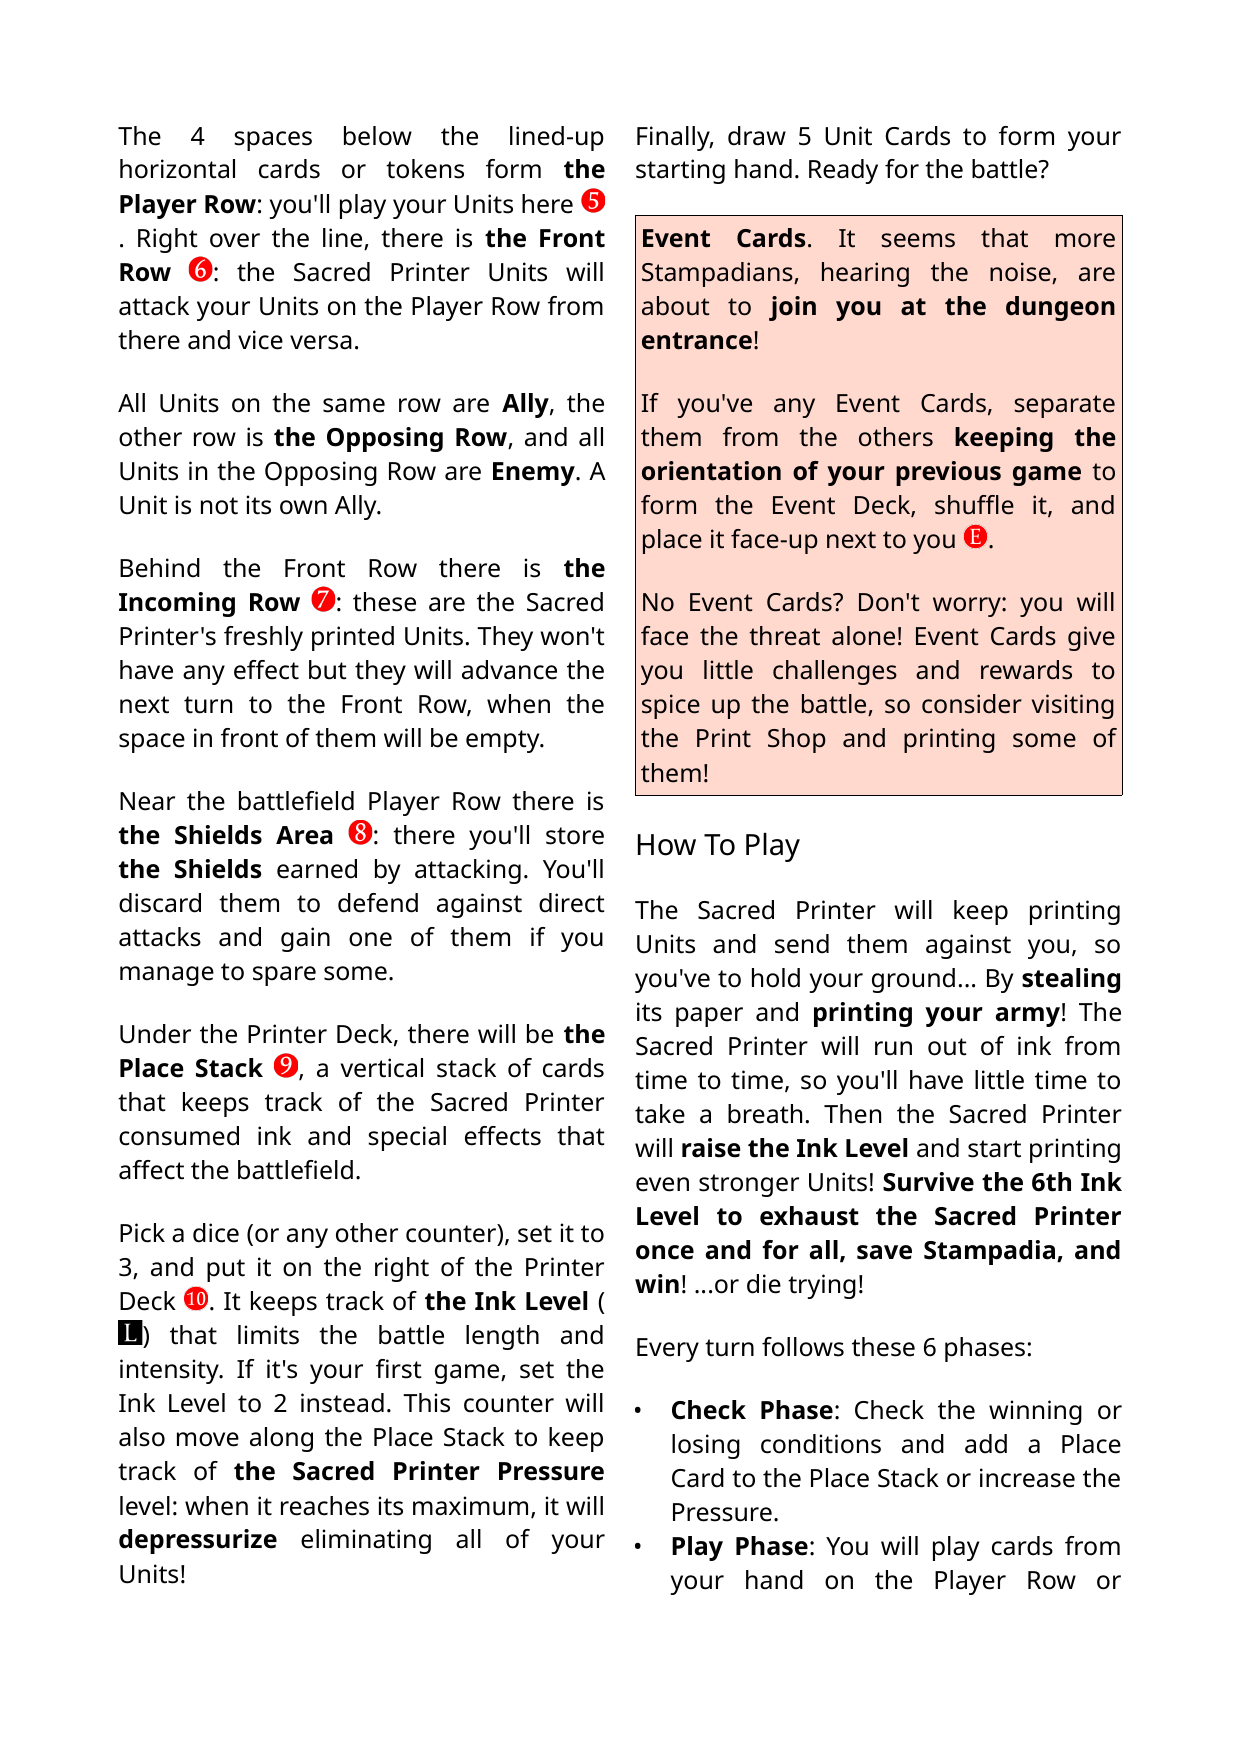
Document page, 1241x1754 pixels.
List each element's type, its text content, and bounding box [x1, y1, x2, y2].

picture [118, 1320, 143, 1345]
list Check Phase: Check the winning or losing conditions and add a Place Card to the Place Stack or increase the Pressure. [633, 1393, 1122, 1529]
text All Units on the same row are Ally, the other row is the Opposing Row, and all Units in the Opposing Row are Enemy. A Unit is not its own Ally. [118, 385, 605, 522]
text Every turn follows these 6 phases: [635, 1330, 1122, 1364]
picture [183, 1286, 209, 1311]
text Behind the Front Row there is the Incoming Row : these are the Sacred Printer's freshly printed Units. They won't have any effect but they will advance the next turn to the Front Row, when the space in front of them will be empty. [118, 550, 605, 755]
list Play Phase: You will play cards from your hand on the Player Row or [633, 1529, 1122, 1597]
picture [311, 586, 336, 612]
text Near the battlefield Player Row there is the Shields Area : there you'll store the Shields earned by attacking. You'll discard them to defend against direct attacks and gain one of them if you manage to spare some. [118, 783, 605, 988]
picture [348, 820, 373, 845]
text Under the Printer Deck, there will be the Place Stack , a vertical stack of cards that keeps track of the Sacred Printer consumed ink and special effects that affect the battlefield. [118, 1017, 605, 1187]
picture [963, 524, 988, 549]
picture [581, 188, 606, 213]
picture [188, 256, 213, 282]
text How To Play [635, 824, 1122, 863]
table_header Event Cards. It seems that more Stampadians, hearing the noise, are about to join you at the dungeon entrance! If you've any Event Cards, separate them from the others keeping the orientation of your previous game to form the Event Deck, shuffle it, and place it face-up next to you . No Event Cards? Don't worry: you will face the threat alone! Event Cards give you little challenges and rewards to spice up the battle, so consider visiting the Print Shop and printing some of them! [636, 216, 1122, 795]
picture [273, 1053, 298, 1078]
text Pick a dice (or any other counter), set it to 3, and put it on the right of the Printer Deck . It keeps track of the Ink Level () that limits the battle length and intensity. If it's your first game, set the Ink Level to 2 instead. This counter will also move along the Place Stack to keep track of the Sacred Printer Pressure level: when it reaches its maximum, it will depressurize eliminating all of your Units! [118, 1216, 605, 1590]
text Finally, draw 5 Unit Cards to form your starting hand. Ready for the battle? [635, 118, 1122, 186]
text The Sacred Printer will keep printing Units and send them against you, so you've to hold your ground... By stealing its paper and printing your army! The Sacred Printer will run out of ink from time to time, so you'll have little time to take a breath. Then the Sacred Printer will raise the Ink Level and start printing even stronger Units! Survive the 6th Ink Level to exhaust the Sacred Printer once and for all, save Stampadia, and win! ...or die trying! [635, 892, 1122, 1301]
text The 4 spaces below the lined-up horizontal cards or tokens form the Player Row: you'll play your Units here . Right over the line, there is the Front Row : the Sacred Printer Units will attack your Units on the Player Row from there and vice versa. [118, 118, 605, 357]
